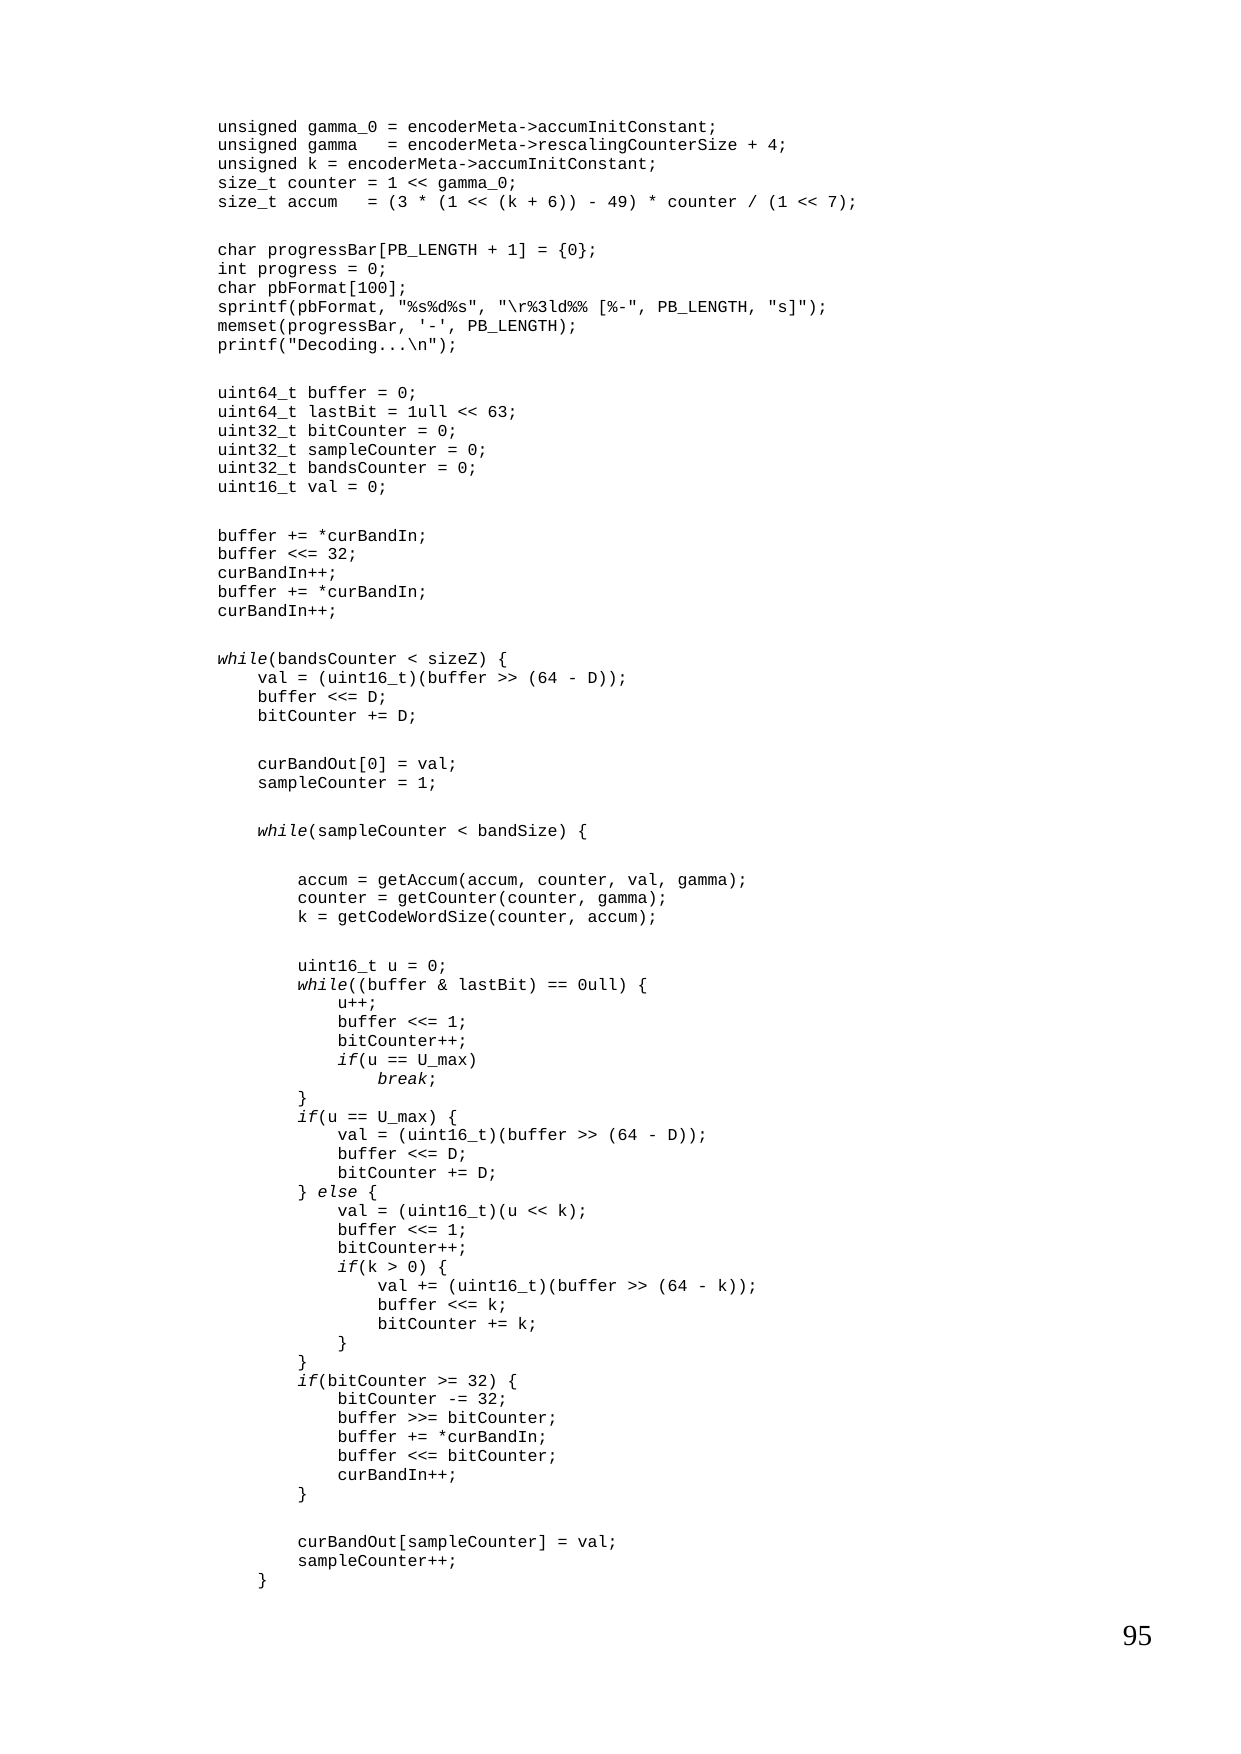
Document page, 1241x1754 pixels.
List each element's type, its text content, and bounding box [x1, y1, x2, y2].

text uint16_t u = 0; [177, 957, 1152, 976]
text bitCounter += D; [177, 707, 1152, 726]
text val += (uint16_t)(buffer >> (64 - k)); [177, 1278, 1152, 1297]
text buffer <<= 32; [177, 546, 1152, 565]
text val = (uint16_t)(buffer >> (64 - D)); [177, 1127, 1152, 1146]
text k = getCodeWordSize(counter, accum); [177, 909, 1152, 928]
text } [177, 1334, 1152, 1353]
text while((buffer & lastBit) == 0ull) { [177, 976, 1152, 995]
text uint32_t bandsCounter = 0; [177, 460, 1152, 479]
text if(u == U_max) { [177, 1108, 1152, 1127]
text } [177, 1571, 1152, 1590]
text unsigned k = encoderMeta->accumInitConstant; [177, 156, 1152, 175]
text buffer <<= k; [177, 1297, 1152, 1316]
text uint32_t bitCounter = 0; [177, 422, 1152, 441]
text bitCounter++; [177, 1240, 1152, 1259]
text size_t accum = (3 * (1 << (k + 6)) - 49) * counter / (1 << 7); [177, 193, 1152, 212]
text if(u == U_max) [177, 1052, 1152, 1070]
text buffer += *curBandIn; [177, 1429, 1152, 1447]
text buffer >>= bitCounter; [177, 1410, 1152, 1429]
text char progressBar[PB_LENGTH + 1] = {0}; [177, 242, 1152, 261]
text curBandOut[sampleCounter] = val; [177, 1533, 1152, 1552]
text buffer <<= D; [177, 1146, 1152, 1165]
text while(sampleCounter < bandSize) { [177, 823, 1152, 842]
text u++; [177, 995, 1152, 1014]
text bitCounter++; [177, 1033, 1152, 1052]
text curBandOut[0] = val; [177, 756, 1152, 774]
text buffer <<= bitCounter; [177, 1447, 1152, 1466]
text if(k > 0) { [177, 1259, 1152, 1278]
text uint32_t sampleCounter = 0; [177, 441, 1152, 460]
text } [177, 1353, 1152, 1372]
text buffer <<= D; [177, 688, 1152, 707]
text uint16_t val = 0; [177, 479, 1152, 498]
text sampleCounter++; [177, 1552, 1152, 1571]
text bitCounter -= 32; [177, 1391, 1152, 1410]
text unsigned gamma_0 = encoderMeta->accumInitConstant; [177, 118, 1152, 137]
text buffer += *curBandIn; [177, 527, 1152, 546]
text buffer += *curBandIn; [177, 584, 1152, 602]
text memset(progressBar, '-', PB_LENGTH); [177, 317, 1152, 336]
text counter = getCounter(counter, gamma); [177, 890, 1152, 909]
text val = (uint16_t)(u << k); [177, 1202, 1152, 1221]
text } [177, 1089, 1152, 1108]
text char pbFormat[100]; [177, 279, 1152, 298]
text curBandIn++; [177, 1466, 1152, 1485]
text bitCounter += k; [177, 1316, 1152, 1334]
text } [177, 1485, 1152, 1504]
text uint64_t lastBit = 1ull << 63; [177, 403, 1152, 422]
text buffer <<= 1; [177, 1221, 1152, 1240]
text bitCounter += D; [177, 1165, 1152, 1183]
text while(bandsCounter < sizeZ) { [177, 651, 1152, 670]
text break; [177, 1070, 1152, 1089]
text curBandIn++; [177, 602, 1152, 621]
text } else { [177, 1183, 1152, 1202]
text uint64_t buffer = 0; [177, 384, 1152, 403]
text sprintf(pbFormat, "%s%d%s", "\r%3ld%% [%-", PB_LENGTH, "s]"); [177, 298, 1152, 317]
text sampleCounter = 1; [177, 774, 1152, 793]
text val = (uint16_t)(buffer >> (64 - D)); [177, 670, 1152, 688]
text accum = getAccum(accum, counter, val, gamma); [177, 871, 1152, 890]
text buffer <<= 1; [177, 1014, 1152, 1033]
text curBandIn++; [177, 565, 1152, 584]
text unsigned gamma = encoderMeta->rescalingCounterSize + 4; [177, 137, 1152, 156]
text printf("Decoding...\n"); [177, 336, 1152, 355]
text int progress = 0; [177, 261, 1152, 279]
text size_t counter = 1 << gamma_0; [177, 175, 1152, 193]
text if(bitCounter >= 32) { [177, 1372, 1152, 1391]
